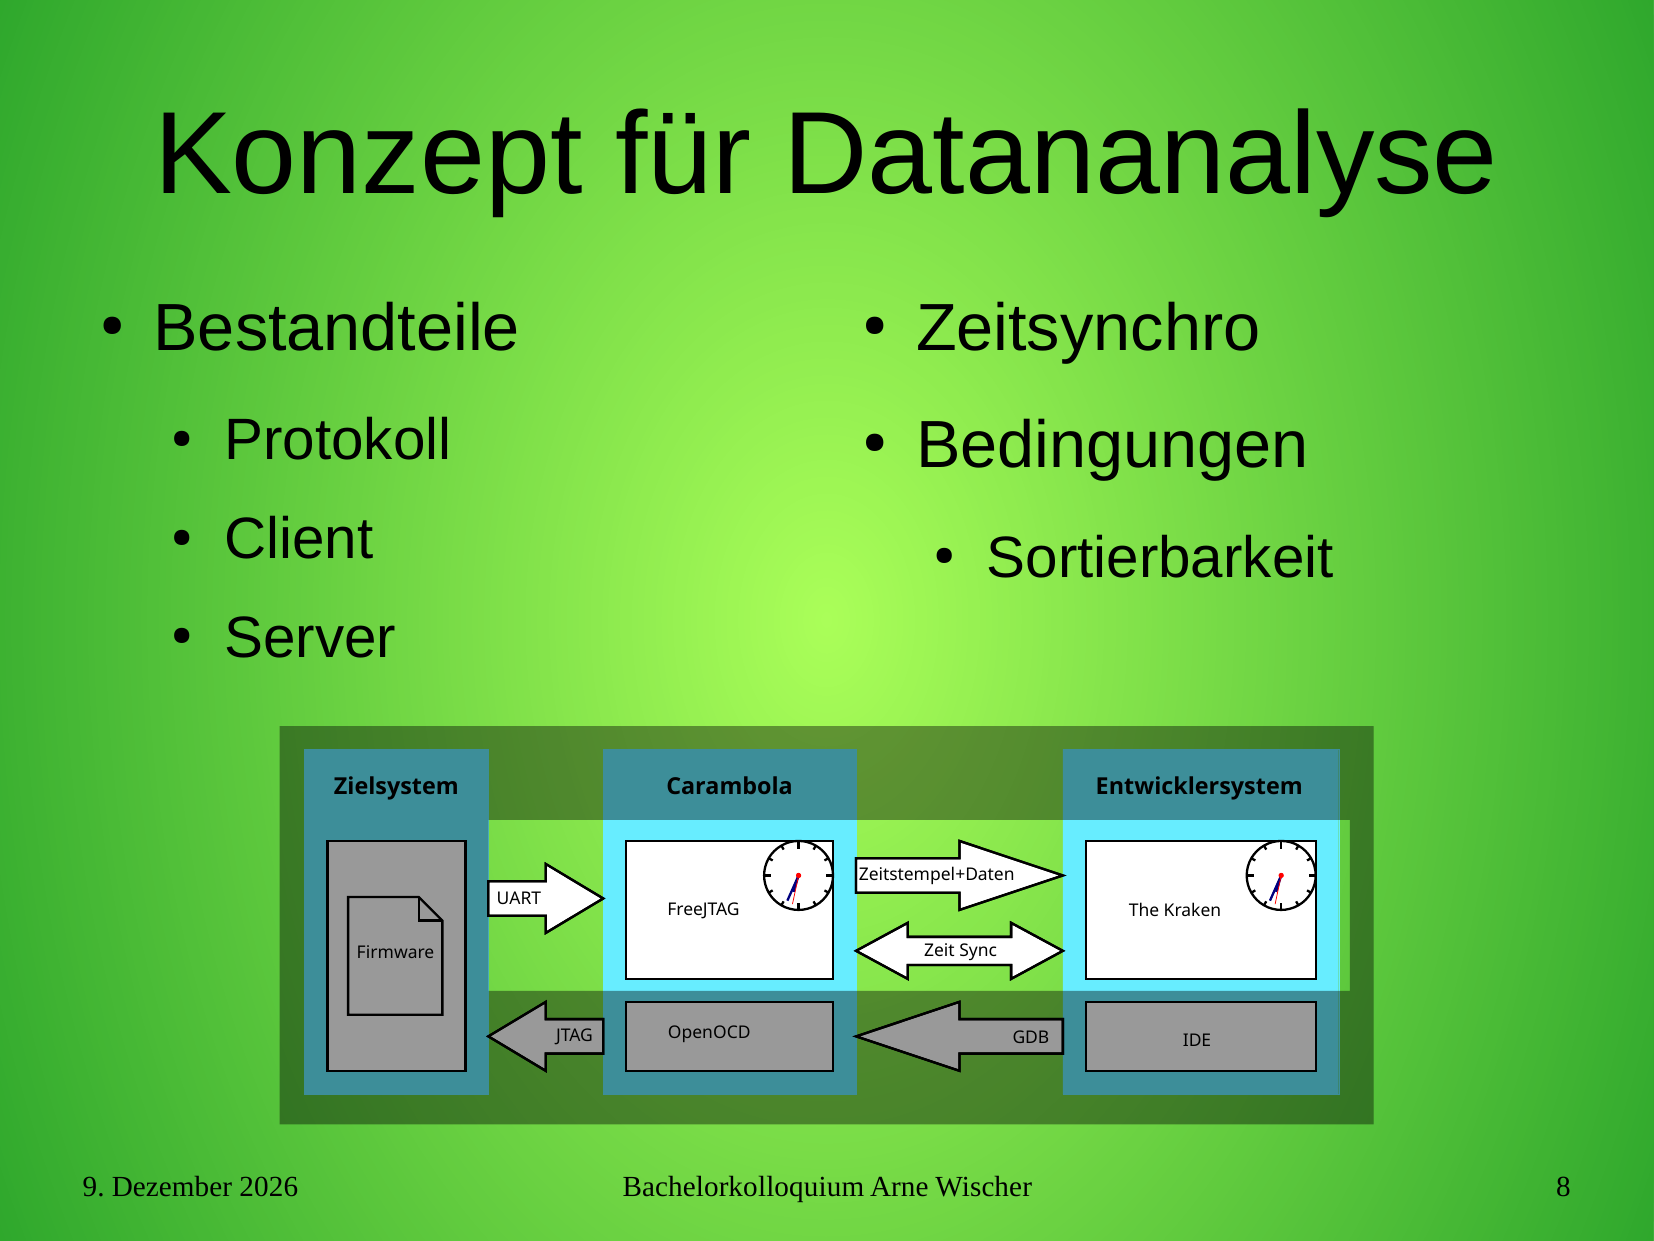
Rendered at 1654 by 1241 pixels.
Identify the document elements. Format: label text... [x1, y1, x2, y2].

picture [279, 726, 1374, 1125]
title Konzept für Datananalyse [82, 49, 1571, 257]
list Bestandteile Protokoll Client Server [82, 290, 809, 689]
list Zeitsynchro Bedingungen Sortierbarkeit [845, 290, 1572, 689]
